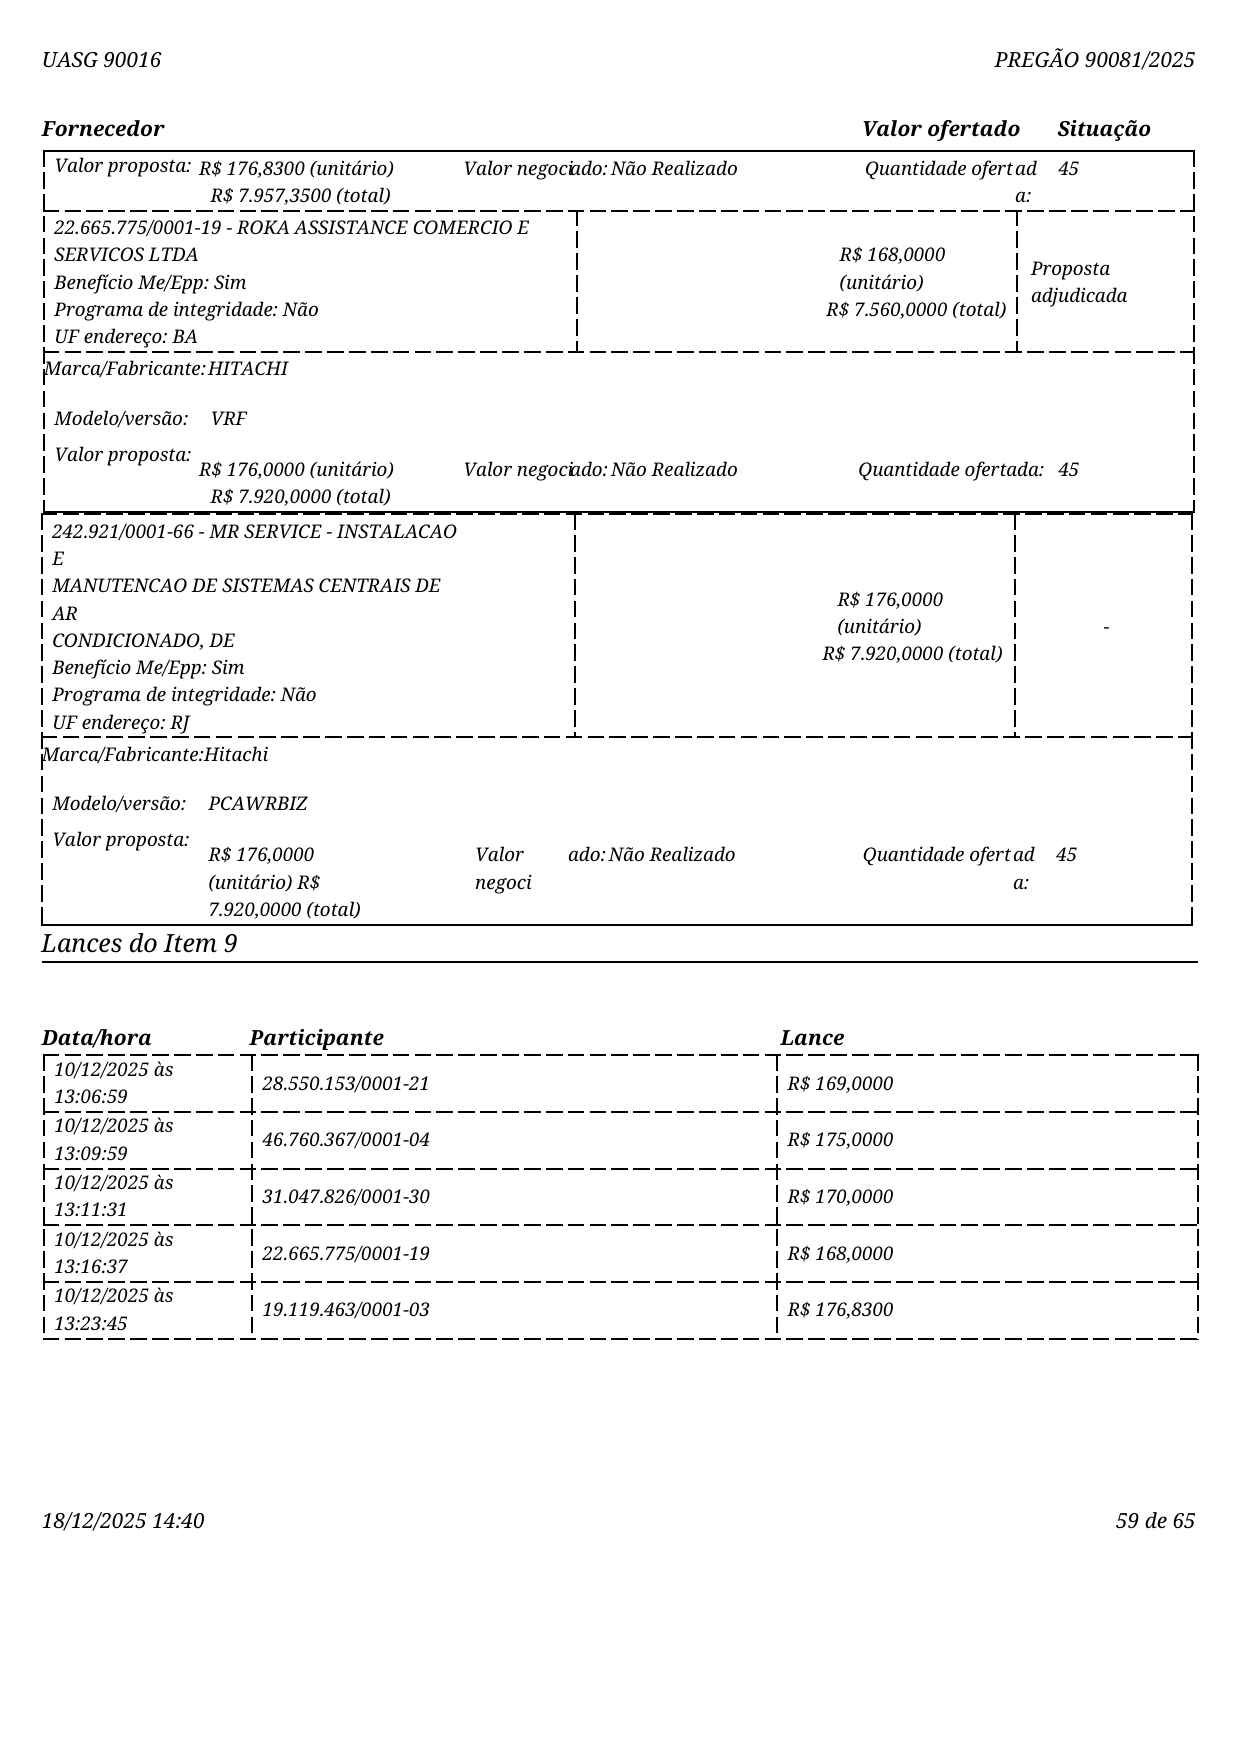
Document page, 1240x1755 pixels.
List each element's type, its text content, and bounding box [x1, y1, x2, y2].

table_cell 10/12/2025 às 13:11:31 [44, 1168, 252, 1224]
table_cell R$ 175,0000 [777, 1111, 1198, 1167]
table_cell [475, 788, 575, 837]
table_cell 45 [1048, 451, 1194, 511]
table_cell ada: [1015, 837, 1046, 924]
table_cell ada: [1017, 152, 1048, 209]
table_cell [788, 402, 1194, 451]
table_cell PCAWRBIZ [197, 788, 475, 837]
table_cell [575, 788, 785, 837]
table_cell R$ 170,0000 [777, 1168, 1198, 1224]
table_cell [1099, 736, 1192, 788]
table_cell [577, 402, 787, 451]
table_cell 46.760.367/0001-04 [252, 1111, 777, 1167]
table_cell 45 [1048, 152, 1101, 209]
text Data/hora Participante Lance [42, 1023, 1198, 1052]
table_cell Marca/Fabricante: Hitachi [42, 736, 475, 788]
table_cell R$ 176,0000 (unitário) Valor negoci R$ 7.920,0000 (total) [199, 451, 577, 511]
table_cell [575, 736, 785, 788]
table_cell Quantidade ofert [788, 152, 1017, 209]
table_cell 31.047.826/0001-30 [252, 1168, 777, 1224]
table_cell [1099, 837, 1192, 924]
table_cell R$ 168,0000 (unitário) R$ 7.560,0000 (total) [788, 210, 1017, 351]
table_cell R$ 176,8300 [777, 1281, 1198, 1337]
table_header [475, 513, 575, 736]
table_header R$ 169,0000 [777, 1054, 1198, 1111]
table_header [1015, 513, 1098, 736]
table_cell 10/12/2025 às 13:23:45 [44, 1281, 252, 1337]
table_cell [577, 351, 787, 402]
table_header - [1099, 513, 1192, 736]
table_cell Valor proposta: [44, 152, 199, 209]
table_cell ado: Não Realizado [577, 152, 787, 209]
table_cell Modelo/versão: Valor proposta: [42, 788, 197, 924]
table_cell [577, 210, 787, 351]
table_cell ado: Não Realizado [575, 837, 785, 924]
table_cell [1015, 788, 1098, 837]
table_cell 19.119.463/0001-03 [252, 1281, 777, 1337]
table_cell Marca/Fabricante: HITACHI [44, 351, 577, 402]
table_cell 22.665.775/0001-19 - ROKA ASSISTANCE COMERCIO E SERVICOS LTDA Benefício Me/Epp: Sim Programa de integridade: Não UF endereço: BA [44, 210, 577, 351]
table_cell 10/12/2025 às 13:16:37 [44, 1224, 252, 1281]
table_header 28.550.153/0001-21 [252, 1054, 777, 1111]
table_cell [1099, 788, 1192, 837]
table_cell 45 [1046, 837, 1098, 924]
subtitle Lances do Item 9 [41, 926, 1198, 960]
table_cell [785, 736, 1014, 788]
table_header 242.921/0001-66 - MR SERVICE - INSTALACAO E MANUTENCAO DE SISTEMAS CENTRAIS DE AR CONDICIONADO, DE Benefício Me/Epp: Sim Programa de integridade: Não UF endereço: RJ [42, 513, 475, 736]
table_cell Quantidade ofert [785, 837, 1014, 924]
table_cell R$ 176,8300 (unitário) Valor negoci R$ 7.957,3500 (total) [199, 152, 577, 209]
table_cell Quantidade ofertada: [788, 451, 1048, 511]
table_cell VRF [199, 402, 577, 451]
table_cell Proposta adjudicada [1017, 210, 1194, 351]
table_header R$ 176,0000 (unitário) R$ 7.920,0000 (total) [785, 513, 1014, 736]
table_cell ado: Não Realizado [577, 451, 787, 511]
table_cell 10/12/2025 às 13:09:59 [44, 1111, 252, 1167]
table_cell 22.665.775/0001-19 [252, 1224, 777, 1281]
table_cell [785, 788, 1014, 837]
table_header 10/12/2025 às 13:06:59 [44, 1054, 252, 1111]
table_cell Modelo/versão: Valor proposta: [44, 402, 199, 511]
table_cell [1015, 736, 1098, 788]
table_cell [475, 736, 575, 788]
table_cell R$ 168,0000 [777, 1224, 1198, 1281]
table_cell R$ 176,0000 (unitário) R$ 7.920,0000 (total) [197, 837, 475, 924]
table_cell [1101, 152, 1194, 209]
table_header [575, 513, 785, 736]
table_cell [788, 351, 1194, 402]
table_cell Valor negoci [475, 837, 575, 924]
